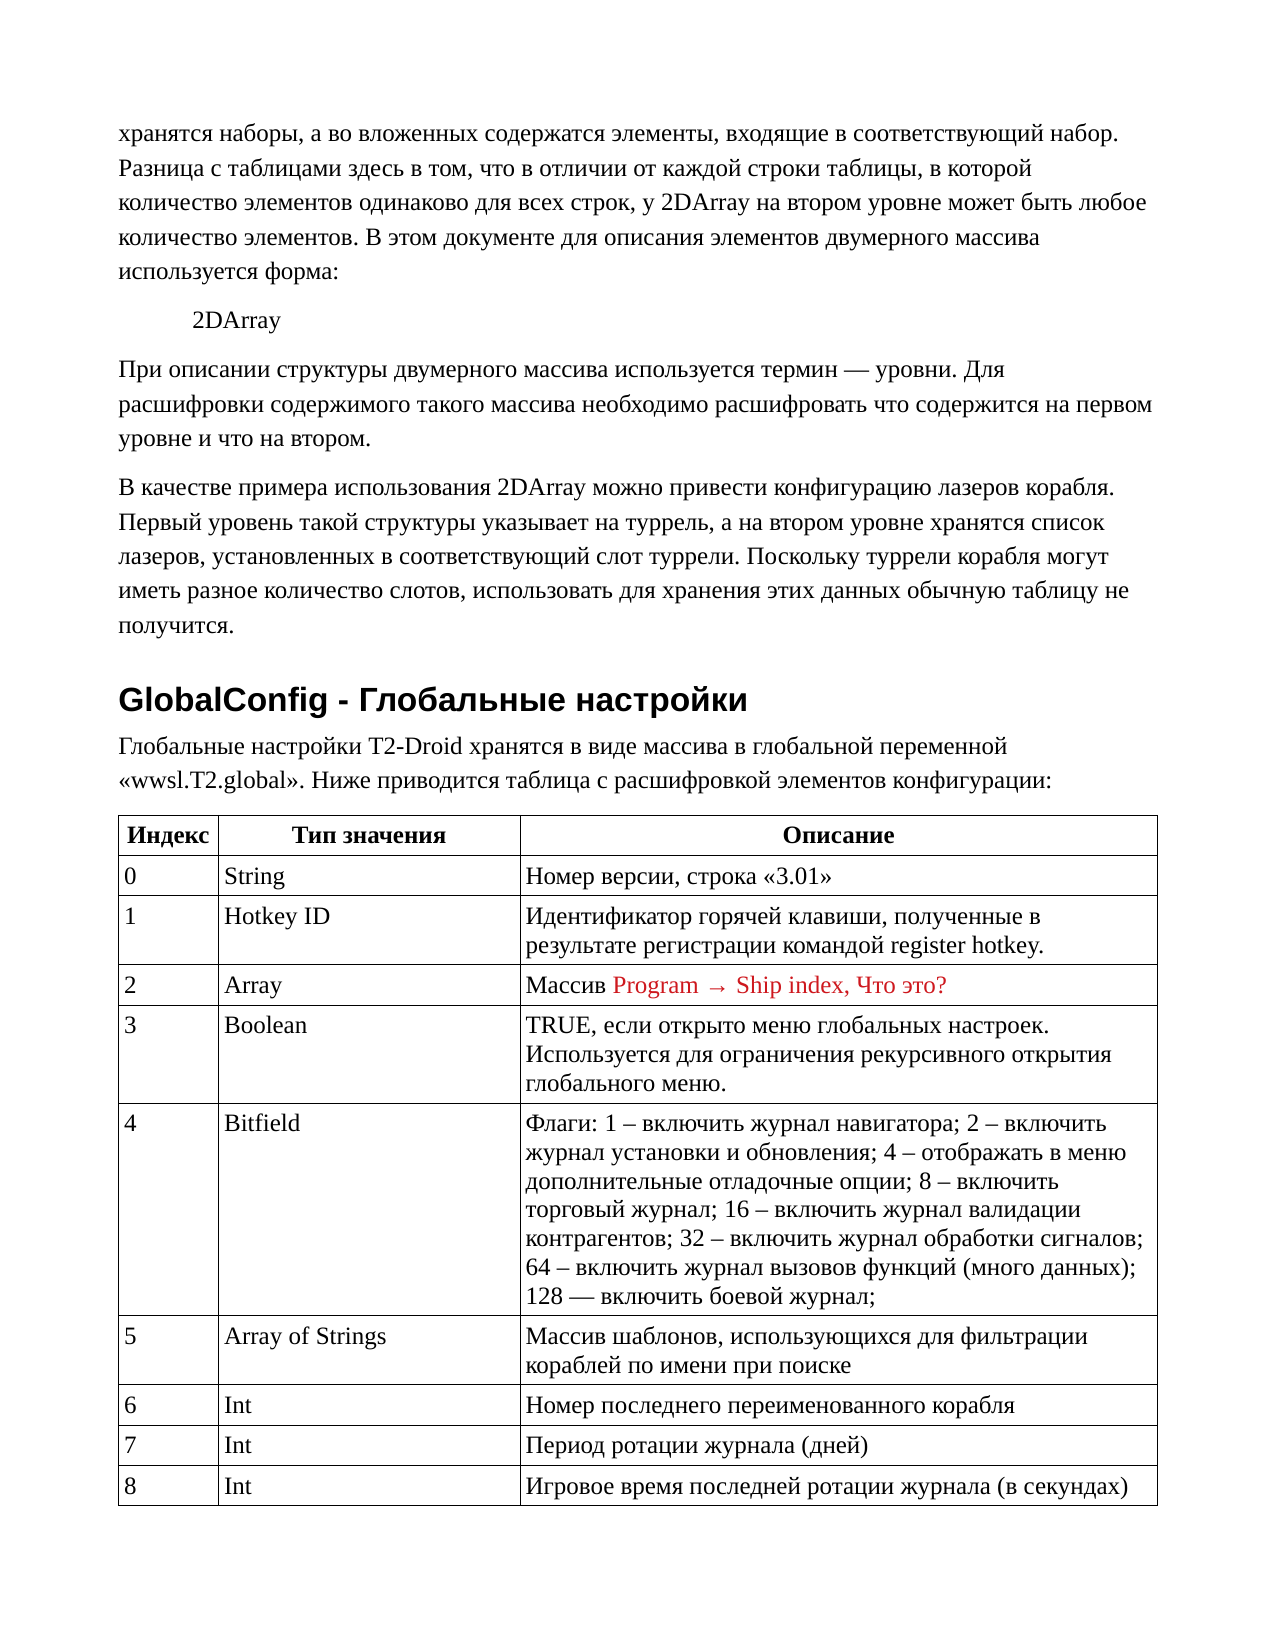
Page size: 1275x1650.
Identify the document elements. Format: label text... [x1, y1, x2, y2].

table_cell 7 [119, 1426, 218, 1465]
table_cell String [219, 856, 520, 895]
table_cell 4 [119, 1104, 218, 1315]
table_header Описание [521, 816, 1157, 855]
table_cell 0 [119, 856, 218, 895]
table_cell Boolean [219, 1006, 520, 1102]
subtitle GlobalConfig - Глобальные настройки [118, 680, 1157, 719]
table_cell Флаги: 1 – включить журнал навигатора; 2 – включить журнал установки и обновления; 4 – отображать в меню дополнительные отладочные опции; 8 – включить торговый журнал; 16 – включить журнал валидации контрагентов; 32 – включить журнал обработки сигналов; 64 – включить журнал вызовов функций (много данных); 128 — включить боевой журнал; [521, 1104, 1157, 1315]
text Глобальные настройки T2-Droid хранятся в виде массива в глобальной переменной «wwsl.T2.global». Ниже приводится таблица с расшифровкой элементов конфигурации: [118, 731, 1157, 794]
text При описании структуры двумерного массива используется термин — уровни. Для расшифровки содержимого такого массива необходимо расшифровать что содержится на первом уровне и что на втором. [118, 354, 1157, 452]
table_cell Array [219, 965, 520, 1005]
text хранятся наборы, а во вложенных содержатся элементы, входящие в соответствующий набор. Разница с таблицами здесь в том, что в отличии от каждой строки таблицы, в которой количество элементов одинаково для всех строк, у 2DArray на втором уровне может быть любое количество элементов. В этом документе для описания элементов двумерного массива используется форма: [118, 118, 1157, 285]
table_cell 5 [119, 1316, 218, 1384]
table_cell Int [219, 1385, 520, 1425]
table_cell Номер последнего переименованного корабля [521, 1385, 1157, 1425]
table_header Индекс [119, 816, 218, 855]
table_cell 6 [119, 1385, 218, 1425]
table_cell Массив шаблонов, использующихся для фильтрации кораблей по имени при поиске [521, 1316, 1157, 1384]
table_cell TRUE, если открыто меню глобальных настроек. Используется для ограничения рекурсивного открытия глобального меню. [521, 1006, 1157, 1102]
table_cell Hotkey ID [219, 896, 520, 964]
table_cell Int [219, 1466, 520, 1505]
table_cell Идентификатор горячей клавиши, полученные в результате регистрации командой register hotkey. [521, 896, 1157, 964]
text 2DArray [118, 305, 1157, 334]
table_cell 2 [119, 965, 218, 1005]
table_cell Массив Program → Ship index, Что это? [521, 965, 1157, 1005]
table_cell Int [219, 1426, 520, 1465]
table_cell Array of Strings [219, 1316, 520, 1384]
table_header Тип значения [219, 816, 520, 855]
table_cell 1 [119, 896, 218, 964]
table_cell Номер версии, строка «3.01» [521, 856, 1157, 895]
table_cell Bitfield [219, 1104, 520, 1315]
table_cell Игровое время последней ротации журнала (в секундах) [521, 1466, 1157, 1505]
table_cell 8 [119, 1466, 218, 1505]
text В качестве примера использования 2DArray можно привести конфигурацию лазеров корабля. Первый уровень такой структуры указывает на туррель, а на втором уровне хранятся список лазеров, установленных в соответствующий слот туррели. Поскольку туррели корабля могут иметь разное количество слотов, использовать для хранения этих данных обычную таблицу не получится. [118, 472, 1157, 639]
table_cell 3 [119, 1006, 218, 1102]
table_cell Период ротации журнала (дней) [521, 1426, 1157, 1465]
